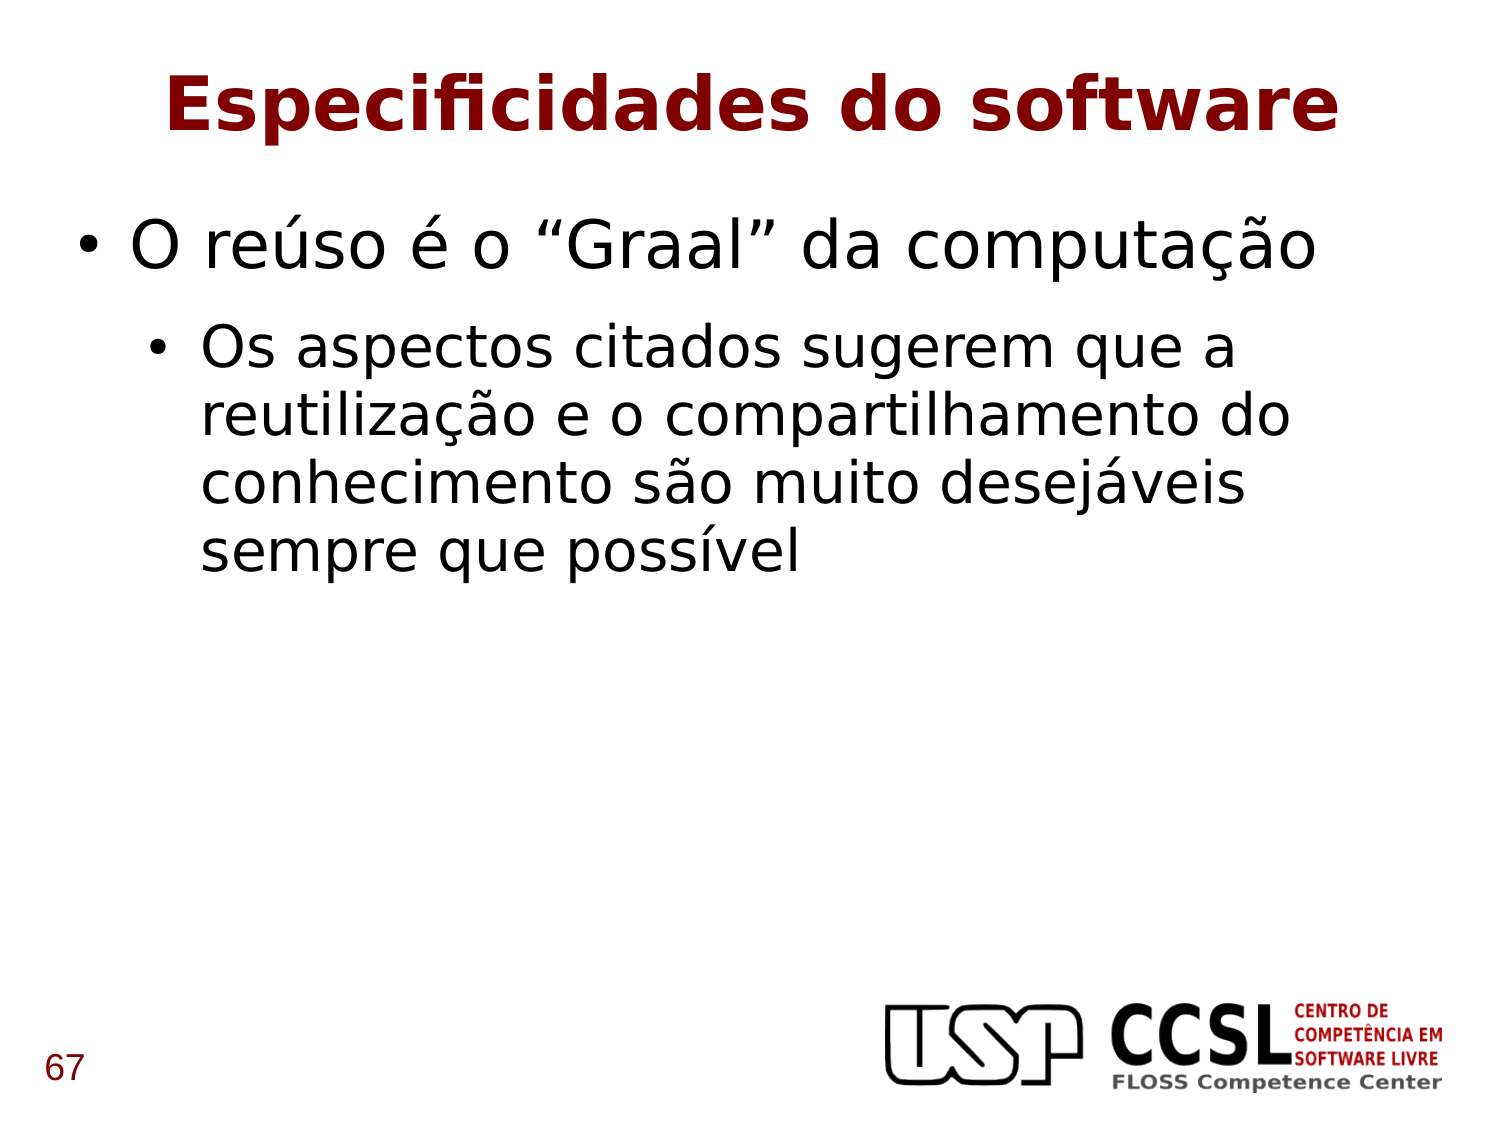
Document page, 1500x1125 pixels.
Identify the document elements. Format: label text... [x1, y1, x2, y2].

picture [885, 1003, 1442, 1093]
title Especificidades do software [59, 29, 1447, 180]
list O reúso é o “Graal” da computação Os aspectos citados sugerem que a reutilização e o compartilhamento do conhecimento são muito desejáveis sempre que possível [59, 206, 1447, 950]
